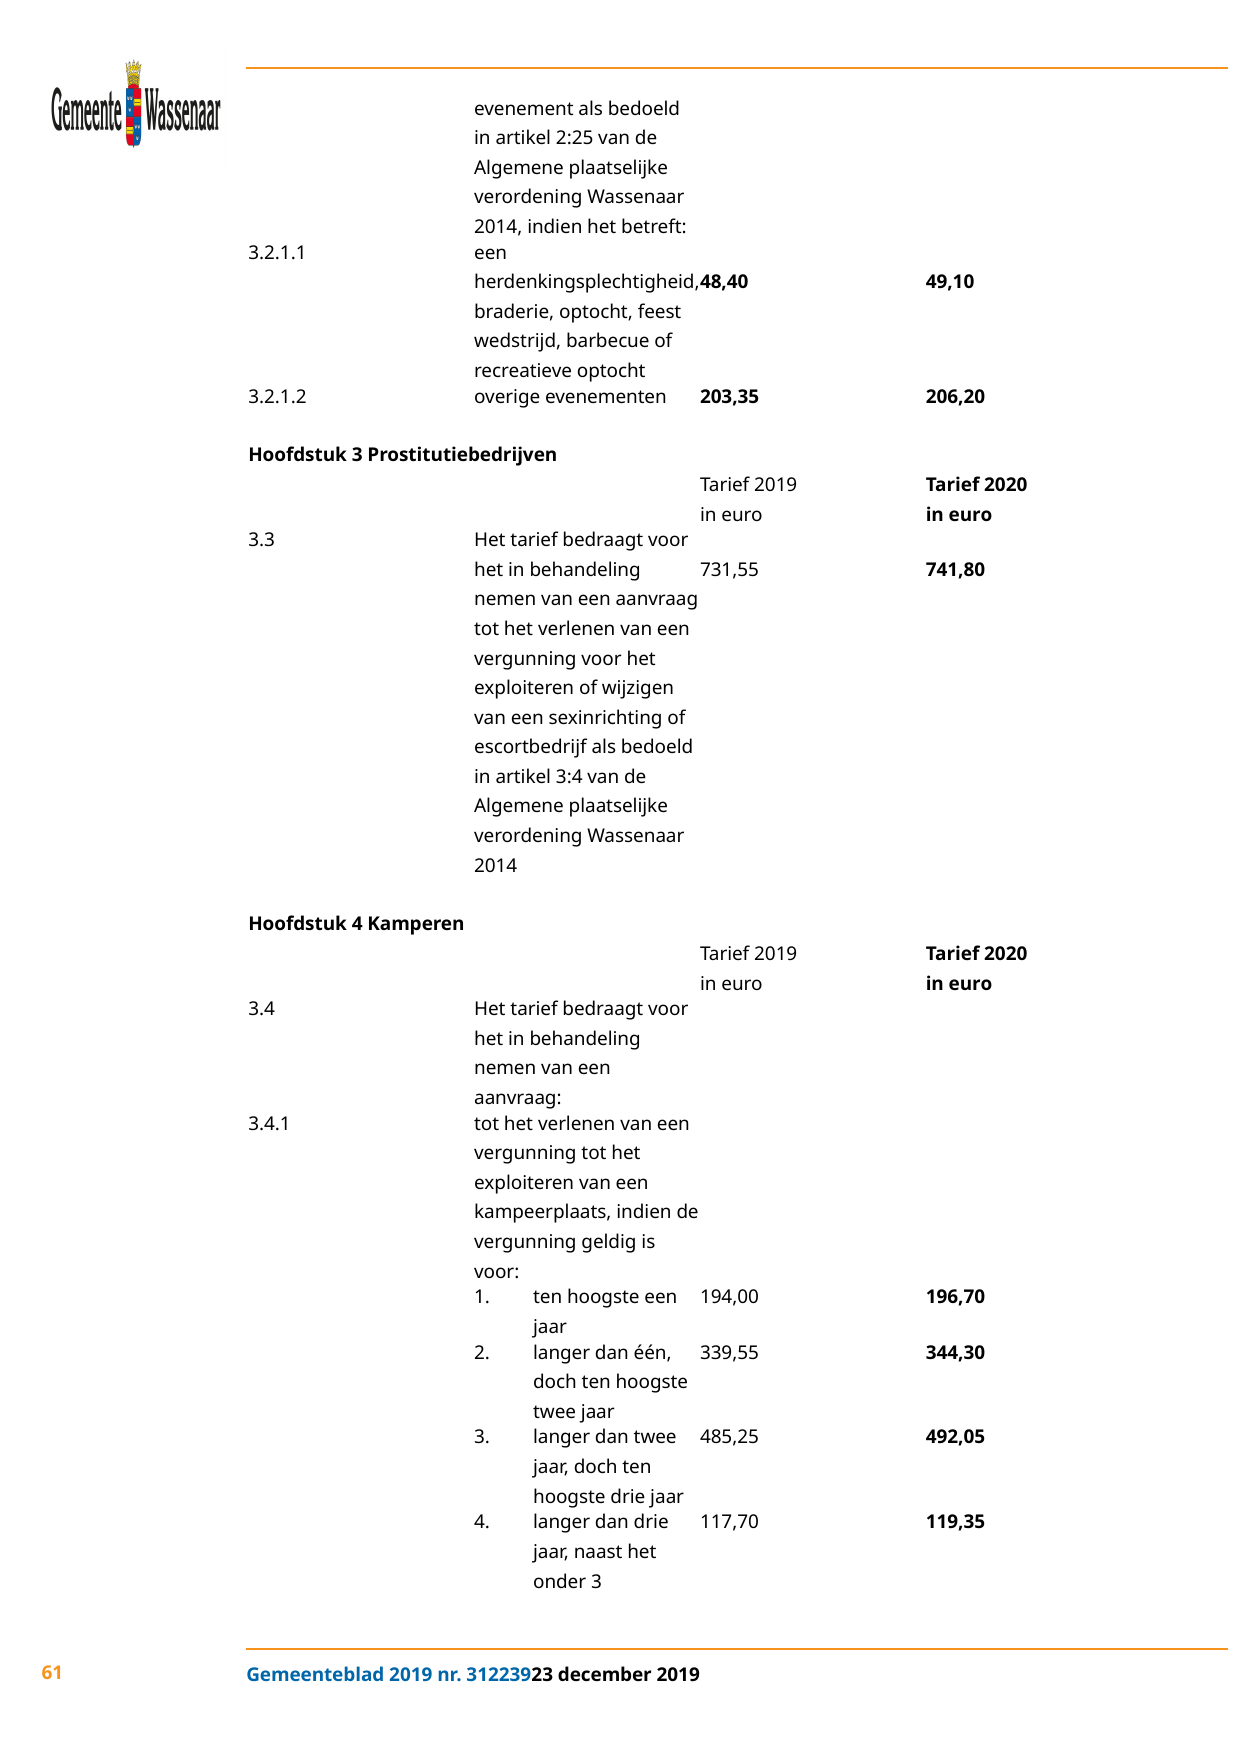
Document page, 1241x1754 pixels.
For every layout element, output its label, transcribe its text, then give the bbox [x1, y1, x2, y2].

table_cell [248, 1339, 474, 1424]
table_cell 48,40 [700, 239, 926, 383]
table_cell overige evenementen [474, 383, 700, 409]
table_cell 339,55 [700, 1339, 926, 1424]
table_header Tarief 2019 in euro [700, 471, 926, 526]
table_cell langer dan twee jaar, doch ten hoogste drie jaar [474, 1424, 700, 1509]
table_cell 485,25 [700, 1424, 926, 1509]
table_cell [248, 95, 474, 239]
table_cell [700, 995, 926, 1110]
table_cell 194,00 [700, 1284, 926, 1339]
table_cell Het tarief bedraagt voor het in behandeling nemen van een aanvraag: [474, 995, 700, 1110]
table_header Tarief 2020 in euro [926, 471, 1152, 526]
text Hoofdstuk 3 Prostitutiebedrijven [248, 441, 1152, 467]
table_header [248, 471, 474, 526]
picture [41, 47, 231, 172]
table_cell 492,05 [926, 1424, 1152, 1509]
table_cell [926, 995, 1152, 1110]
table_cell [700, 95, 926, 239]
table_cell 49,10 [926, 239, 1152, 383]
table_header [248, 940, 474, 995]
table_cell ten hoogste een jaar [474, 1284, 700, 1339]
table_cell 741,80 [926, 526, 1152, 878]
table_cell tot het verlenen van een vergunning tot het exploiteren van een kampeerplaats, indien de vergunning geldig is voor: [474, 1110, 700, 1283]
table_cell 117,70 [700, 1509, 926, 1593]
table_header [474, 940, 700, 995]
table_cell 3.4.1 [248, 1110, 474, 1283]
table_cell 3.3 [248, 526, 474, 878]
table_cell evenement als bedoeld in artikel 2:25 van de Algemene plaatselijke verordening Wassenaar 2014, indien het betreft: [474, 95, 700, 239]
table_cell langer dan drie jaar, naast het onder 3 [474, 1509, 700, 1593]
table_cell [248, 1284, 474, 1339]
table_header Tarief 2020 in euro [926, 940, 1152, 995]
table_cell Het tarief bedraagt voor het in behandeling nemen van een aanvraag tot het verlenen van een vergunning voor het exploiteren of wijzigen van een sexinrichting of escortbedrijf als bedoeld in artikel 3:4 van de Algemene plaatselijke verordening Wassenaar 2014 [474, 526, 700, 878]
table_cell 119,35 [926, 1509, 1152, 1593]
table_cell [926, 95, 1152, 239]
table_cell een herdenkingsplechtigheid, braderie, optocht, feest wedstrijd, barbecue of recreatieve optocht [474, 239, 700, 383]
table_cell 206,20 [926, 383, 1152, 409]
table_cell 344,30 [926, 1339, 1152, 1424]
table_cell 3.2.1.1 [248, 239, 474, 383]
table_cell 731,55 [700, 526, 926, 878]
table_cell 3.4 [248, 995, 474, 1110]
table_cell [248, 1424, 474, 1509]
table_cell 3.2.1.2 [248, 383, 474, 409]
table_cell 196,70 [926, 1284, 1152, 1339]
table_header Tarief 2019 in euro [700, 940, 926, 995]
table_cell [926, 1110, 1152, 1283]
table_cell langer dan één, doch ten hoogste twee jaar [474, 1339, 700, 1424]
text Hoofdstuk 4 Kamperen [248, 910, 1152, 936]
table_cell [700, 1110, 926, 1283]
table_cell 203,35 [700, 383, 926, 409]
table_header [474, 471, 700, 526]
table_cell [248, 1509, 474, 1593]
